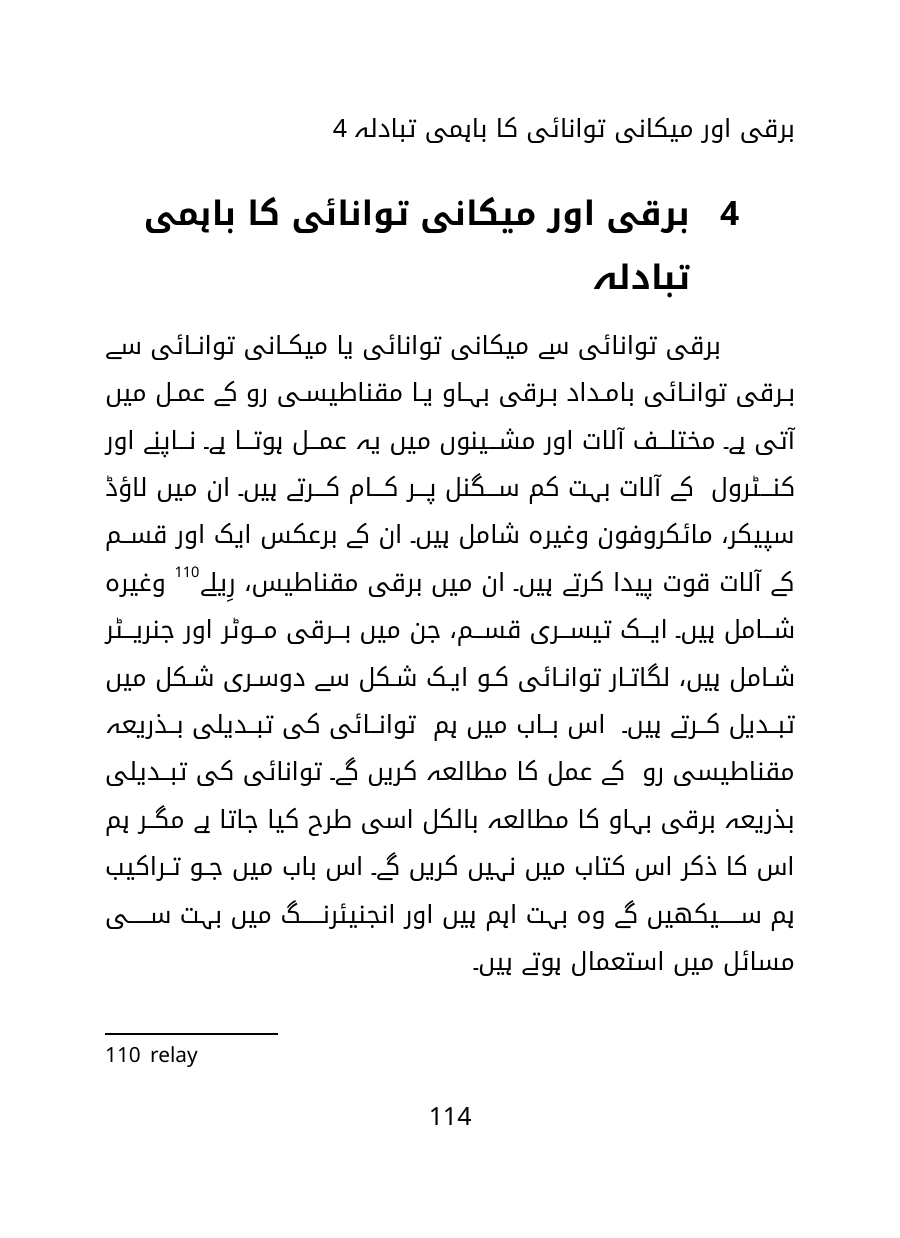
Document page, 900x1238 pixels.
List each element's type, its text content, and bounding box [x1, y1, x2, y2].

text برقی توانائی سے میکانی توانائی یا میکانی توانائی سے برقی توانائی بامداد برقی بہاو یا مقناطیسی رو کے عمل میں آتی ہے۔ مختلف آلات اور مشینوں میں یہ عمل ہوتا ہے۔ ناپنے اور کنٹرول کے آلات بہت کم سگنل پر کام کرتے ہیں۔ ان میں لاؤڈ سپیکر، مائکروفون وغیرہ شامل ہیں۔ ان کے برعکس ایک اور قسم کے آلات قوت پیدا کرتے ہیں۔ ان میں برقی مقناطیس، رِیلے وغیرہ شامل ہیں۔ ایک تیسری قسم، جن میں برقی موٹر اور جنریٹر شامل ہیں، لگاتار توانائی کو ایک شکل سے دوسری شکل میں تبدیل کرتے ہیں۔ اس باب میں ہم توانائی کی تبدیلی بذریعہ مقناطیسی رو کے عمل کا مطالعہ کریں گے۔ توانائی کی تبدیلی بذریعہ برقی بہاو کا مطالعہ بالکل اسی طرح کیا جاتا ہے مگر ہم اس کا ذکر اس کتاب میں نہیں کریں گے۔ اس باب میں جو تراکیب ہم سیکھیں گے وہ بہت اہم ہیں اور انجنیئرنگ میں بہت سی مسائل میں استعمال ہوتے ہیں۔ [105, 322, 795, 986]
subtitle برقی اور میکانی توانائی کا باہمی تبادلہ [105, 182, 720, 310]
text relay [105, 1040, 795, 1068]
